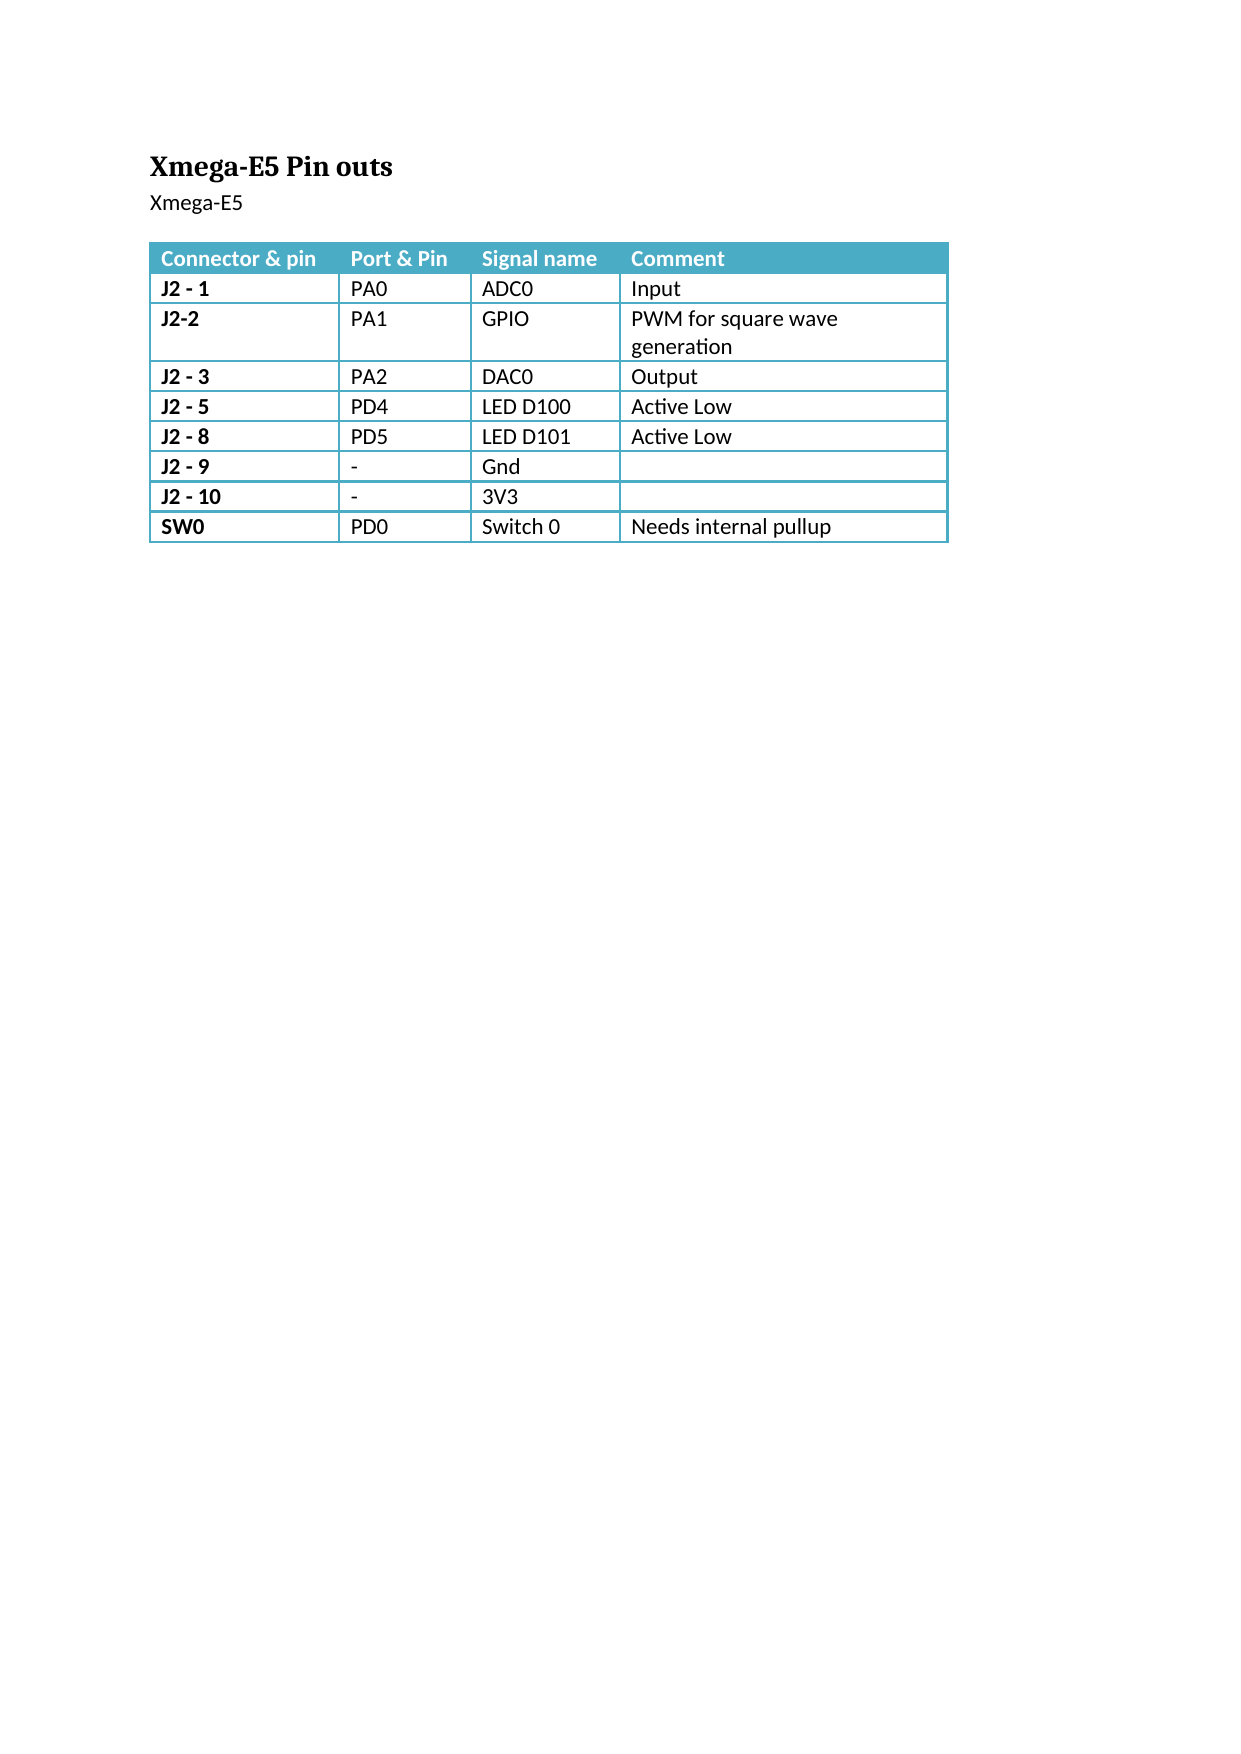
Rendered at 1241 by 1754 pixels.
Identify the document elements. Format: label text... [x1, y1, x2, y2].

table_cell PA2 [340, 362, 470, 390]
table_cell J2 - 3 [151, 362, 338, 390]
table_cell - [340, 483, 470, 510]
table_header Comment [621, 244, 946, 272]
table_header Port & Pin [340, 244, 470, 272]
text Xmega-E5 [150, 188, 1090, 217]
table_cell PD5 [340, 422, 470, 450]
table_cell PA1 [340, 304, 470, 360]
table_cell 3V3 [472, 483, 619, 510]
table_cell [621, 483, 946, 510]
table_cell J2 - 10 [151, 483, 338, 510]
table_cell J2-2 [151, 304, 338, 360]
table_cell GPIO [472, 304, 619, 360]
table_cell Switch 0 [472, 513, 619, 541]
table_cell Gnd [472, 452, 619, 480]
table_cell J2 - 5 [151, 392, 338, 420]
table_cell J2 - 8 [151, 422, 338, 450]
table_cell J2 - 1 [151, 274, 338, 302]
table_cell PWM for square wave generation [621, 304, 946, 360]
table_cell Output [621, 362, 946, 390]
table_cell LED D100 [472, 392, 619, 420]
table_cell ADC0 [472, 274, 619, 302]
table_cell PD4 [340, 392, 470, 420]
table_cell LED D101 [472, 422, 619, 450]
table_cell Input [621, 274, 946, 302]
table_cell PA0 [340, 274, 470, 302]
table_cell PD0 [340, 513, 470, 541]
subtitle Xmega-E5 Pin outs [150, 150, 1090, 183]
table_cell J2 - 9 [151, 452, 338, 480]
table_cell Active Low [621, 422, 946, 450]
table_header Connector & pin [151, 244, 338, 272]
table_cell SW0 [151, 513, 338, 541]
table_cell [621, 452, 946, 480]
table_cell - [340, 452, 470, 480]
table_cell DAC0 [472, 362, 619, 390]
table_cell Needs internal pullup [621, 513, 946, 541]
table_cell Active Low [621, 392, 946, 420]
table_header Signal name [472, 244, 619, 272]
